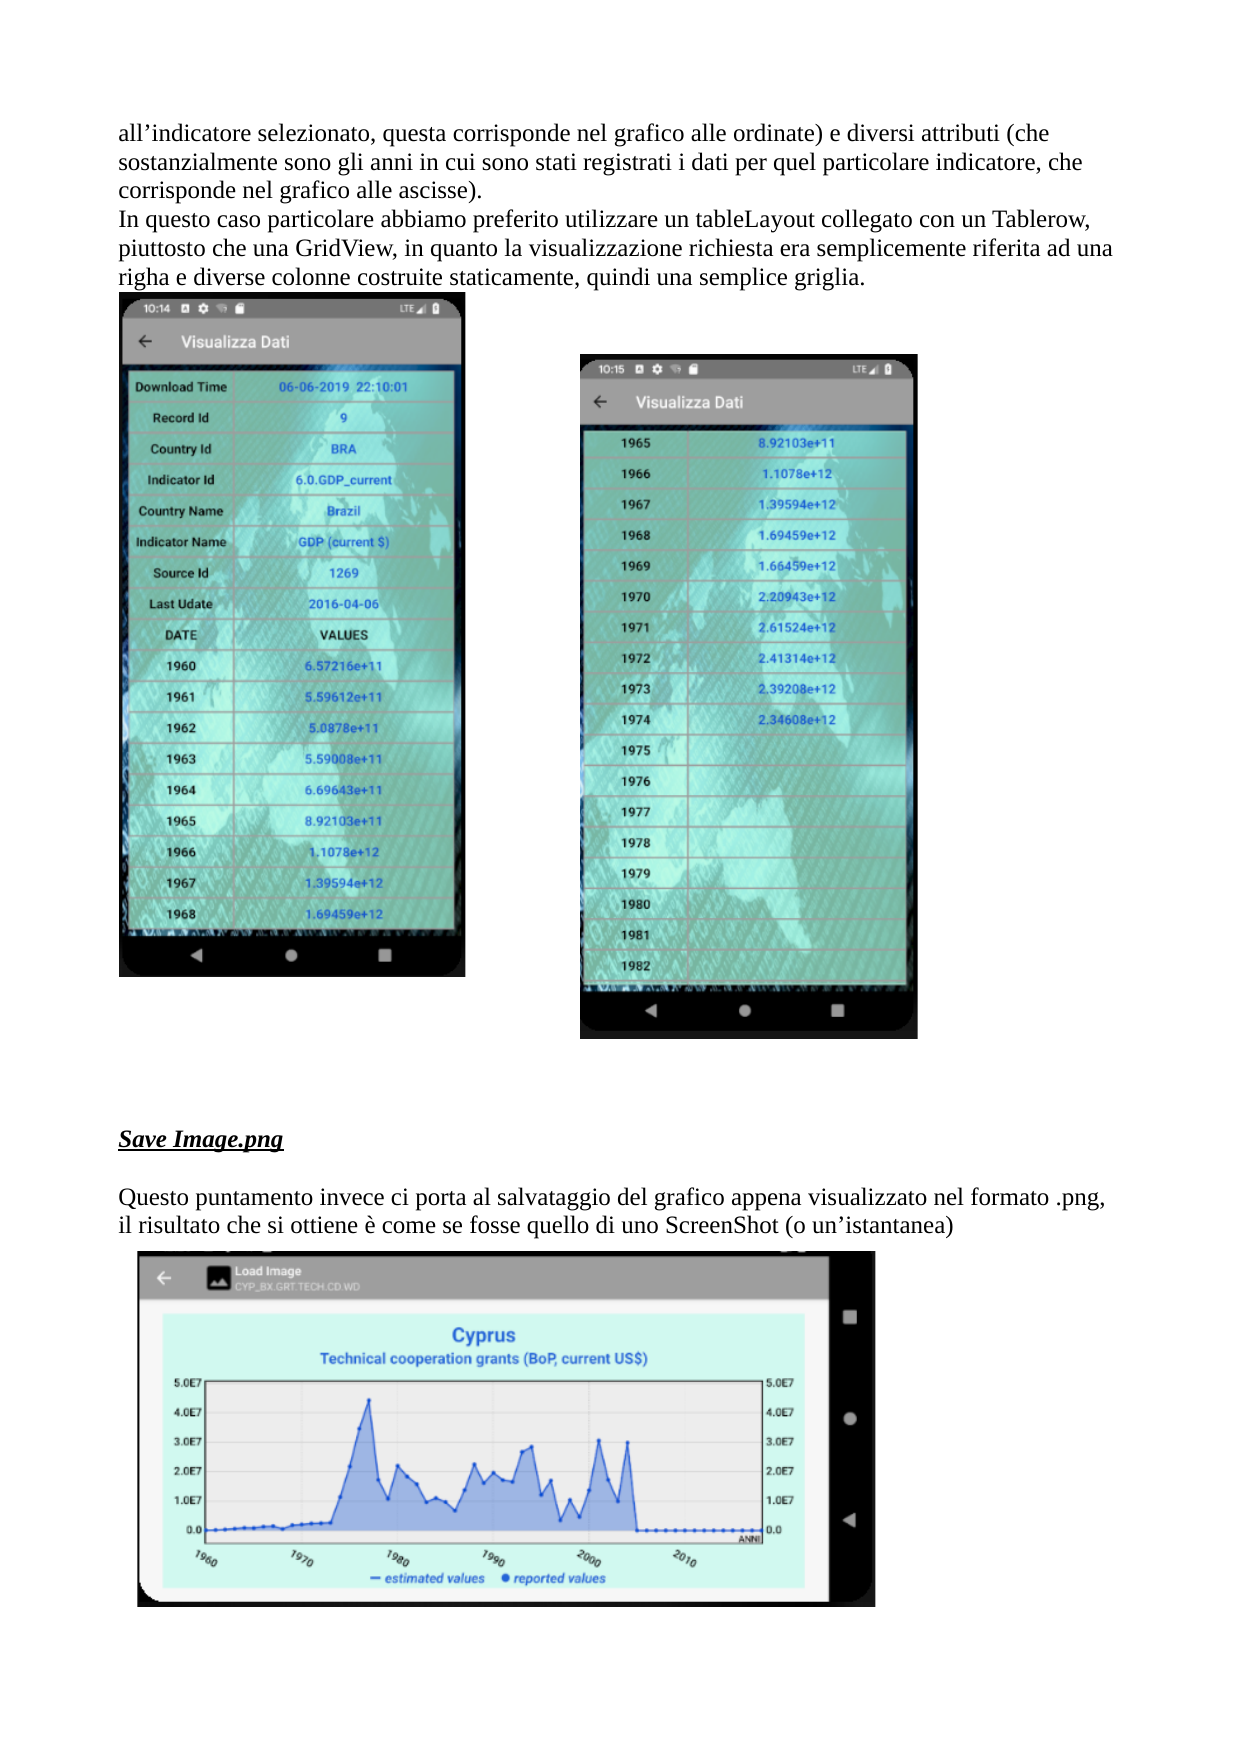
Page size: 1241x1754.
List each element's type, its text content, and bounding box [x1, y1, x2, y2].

picture [580, 354, 918, 1039]
text Save Image.png [118, 1124, 1122, 1153]
picture [137, 1251, 876, 1607]
text Questo puntamento invece ci porta al salvataggio del grafico appena visualizzato nel formato .png, il risultato che si ottiene è come se fosse quello di uno ScreenShot (o un’istantanea) [118, 1182, 1122, 1239]
text In questo caso particolare abbiamo preferito utilizzare un tableLayout collegato con un Tablerow, piuttosto che una GridView, in quanto la visualizzazione richiesta era semplicemente riferita ad una righa e diverse colonne costruite staticamente, quindi una semplice griglia. [118, 204, 1122, 291]
text all’indicatore selezionato, questa corrisponde nel grafico alle ordinate) e diversi attributi (che sostanzialmente sono gli anni in cui sono stati registrati i dati per quel particolare indicatore, che corrisponde nel grafico alle ascisse). [118, 118, 1122, 204]
picture [119, 292, 466, 977]
